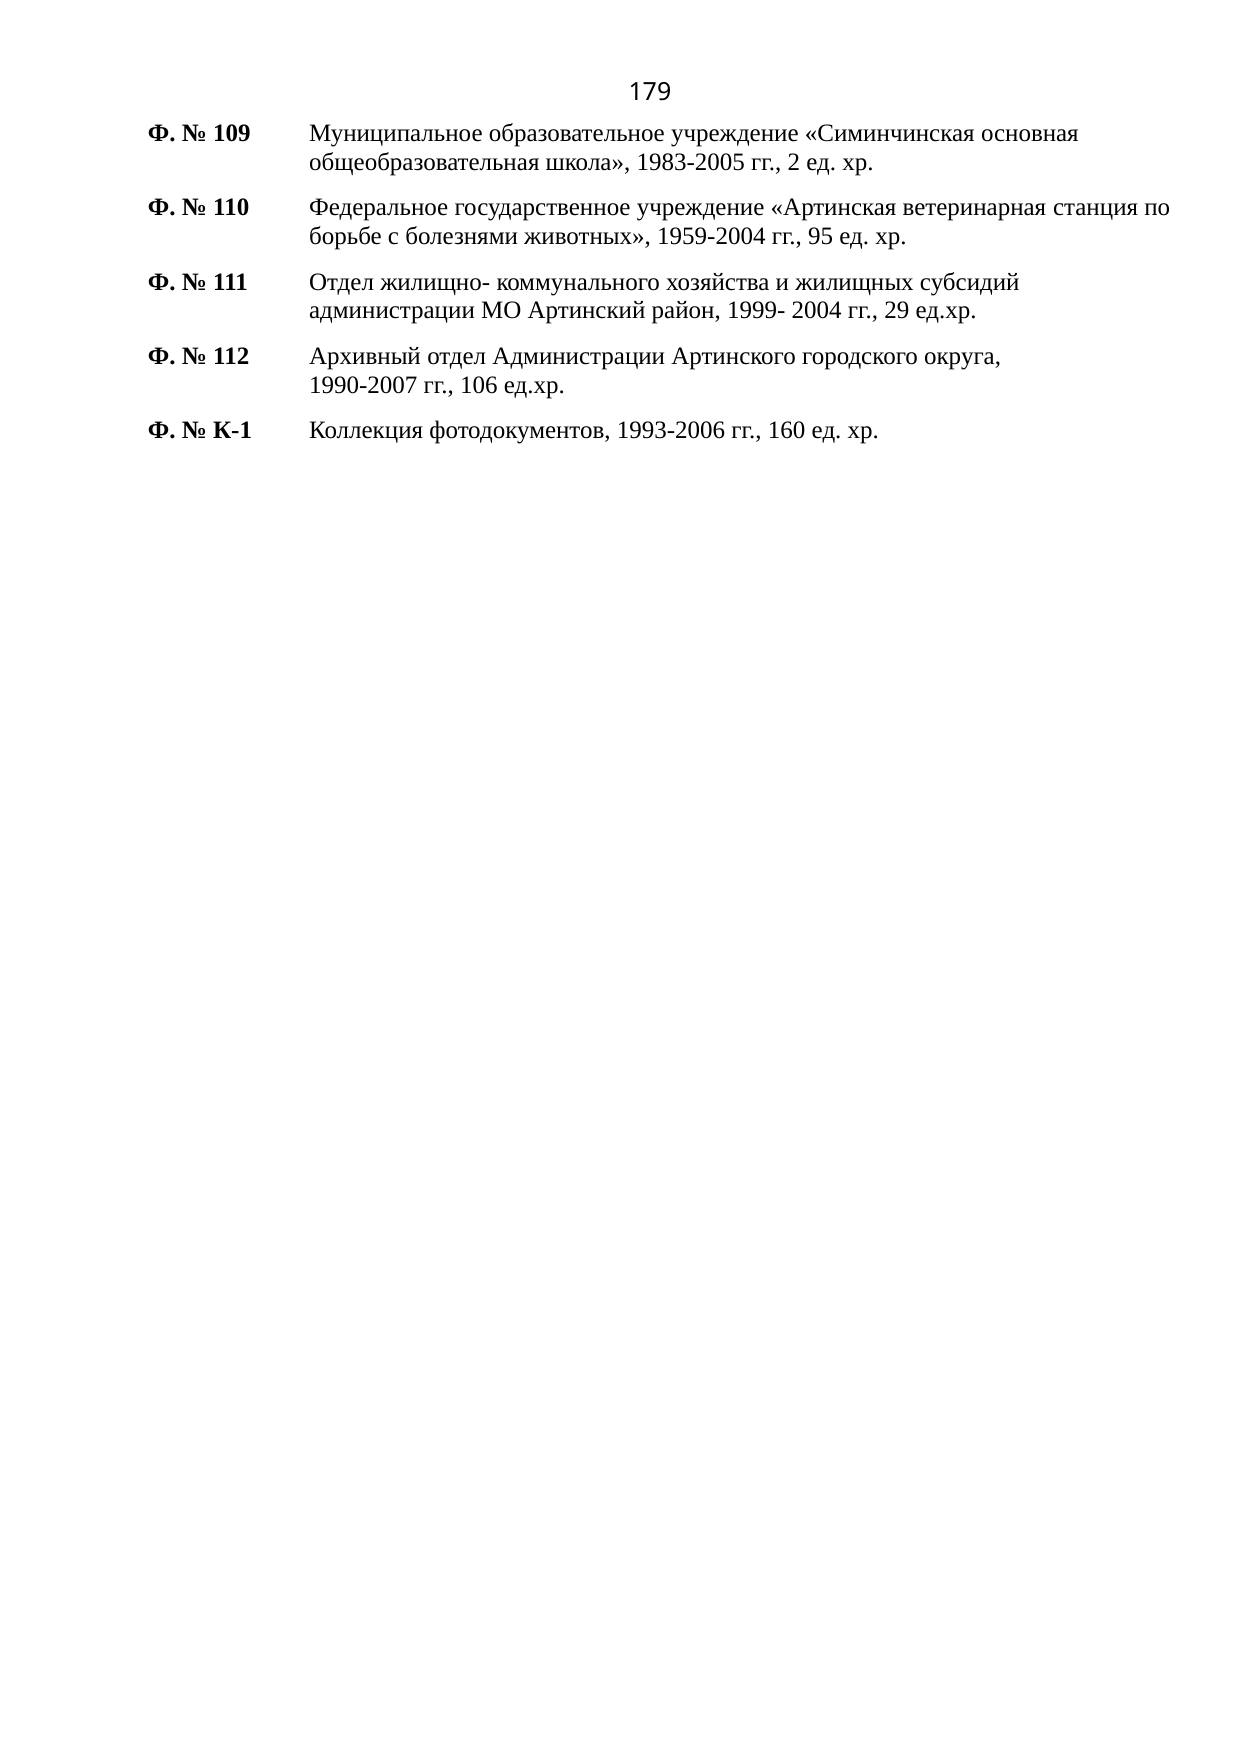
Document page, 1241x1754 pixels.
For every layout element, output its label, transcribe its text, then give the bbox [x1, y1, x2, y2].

table_cell Коллекция фотодокументов, 1993-2006 гг., 160 ед. хр. [298, 415, 1192, 461]
table_cell Ф. № 112 [136, 341, 298, 415]
table_cell Федеральное государственное учреждение «Артинская ветеринарная станция по борьбе с болезнями животных», 1959-2004 гг., 95 ед. хр. [298, 193, 1192, 267]
table_cell Муниципальное образовательное учреждение «Симинчинская основная общеобразовательная школа», 1983-2005 гг., 2 ед. хр. [298, 118, 1192, 192]
table_cell Отдел жилищно- коммунального хозяйства и жилищных субсидий администрации МО Артинский район, 1999- 2004 гг., 29 ед.хр. [298, 267, 1192, 341]
table_cell Ф. № К-1 [136, 415, 298, 461]
table_cell Ф. № 109 [136, 118, 298, 192]
table_cell Архивный отдел Администрации Артинского городского округа, 1990-2007 гг., 106 ед.хр. [298, 341, 1192, 415]
table_cell Ф. № 110 [136, 193, 298, 267]
table_cell Ф. № 111 [136, 267, 298, 341]
